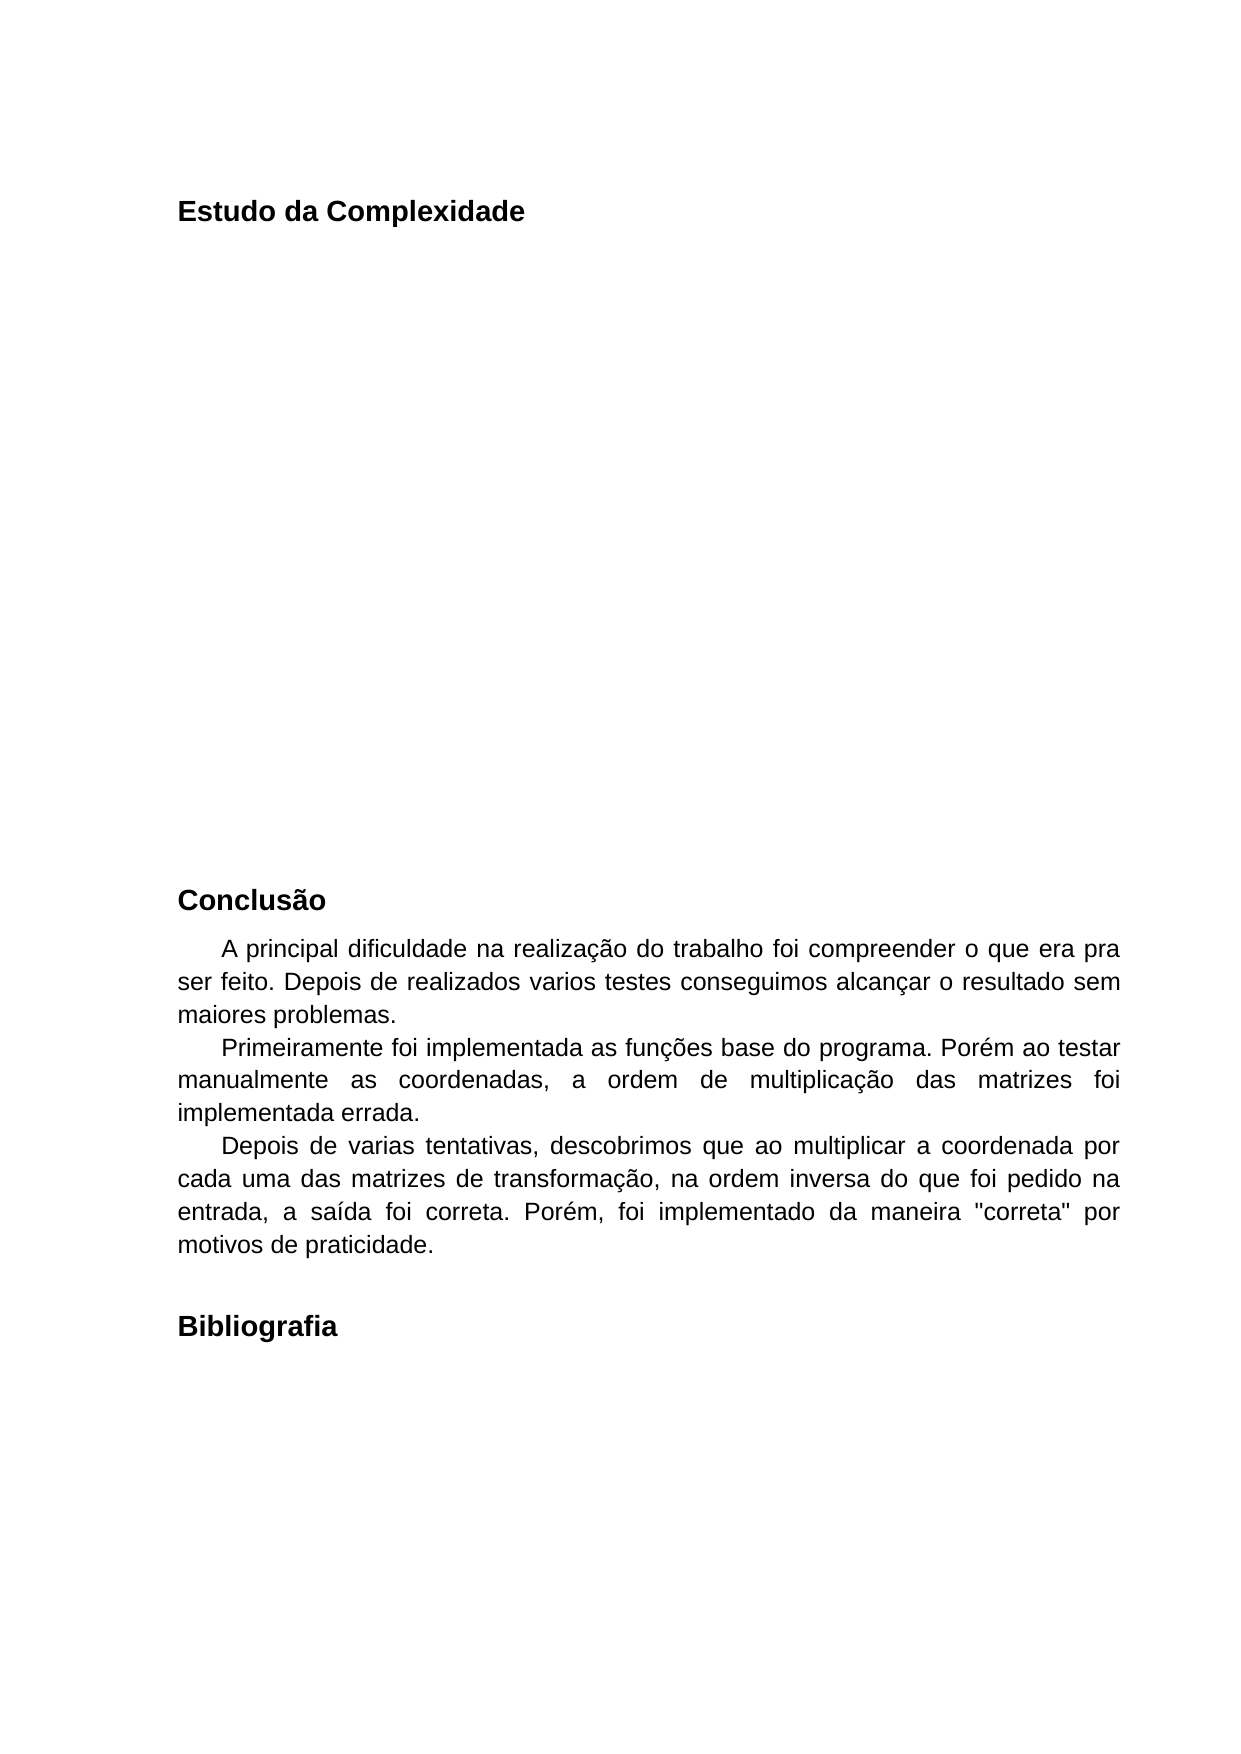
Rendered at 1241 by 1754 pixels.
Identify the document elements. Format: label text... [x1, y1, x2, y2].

text Estudo da Complexidade [177, 178, 1122, 243]
text Bibliografia [177, 1293, 1122, 1359]
text Depois de varias tentativas, descobrimos que ao multiplicar a coordenada por cada uma das matrizes de transformação, na ordem inversa do que foi pedido na entrada, a saída foi correta. Porém, foi implementado da maneira "correta" por motivos de praticidade. [177, 1129, 1122, 1260]
text Conclusão [177, 867, 1122, 932]
text A principal dificuldade na realização do trabalho foi compreender o que era pra ser feito. Depois de realizados varios testes conseguimos alcançar o resultado sem maiores problemas. [177, 932, 1122, 1031]
text Primeiramente foi implementada as funções base do programa. Porém ao testar manualmente as coordenadas, a ordem de multiplicação das matrizes foi implementada errada. [177, 1031, 1122, 1129]
